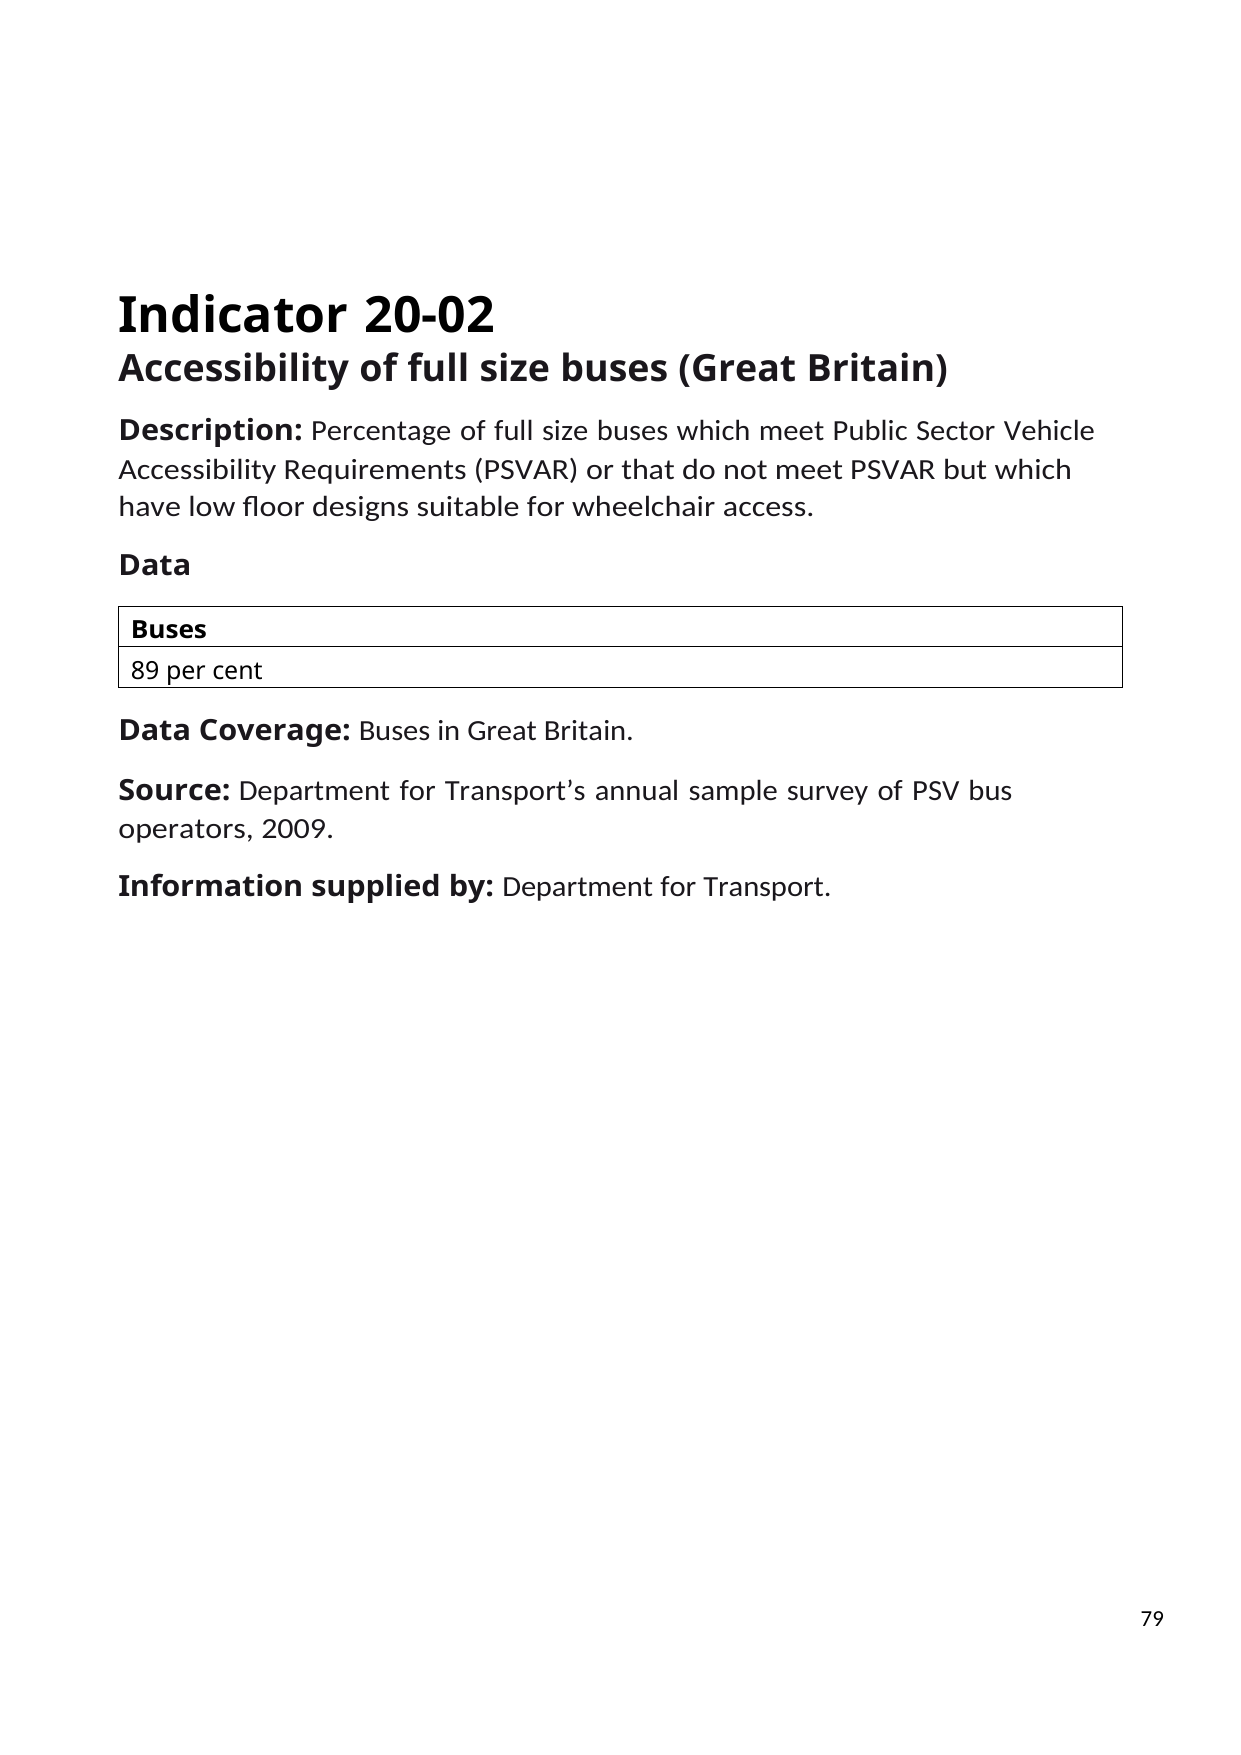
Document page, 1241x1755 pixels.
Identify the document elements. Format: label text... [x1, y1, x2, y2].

text Data Coverage: Buses in Great Britain. [118, 709, 1163, 749]
table_header Buses [119, 607, 1122, 646]
subtitle Accessibility of full size buses (Great Britain) [118, 347, 1163, 391]
subtitle Data [118, 544, 1163, 584]
text Source: Department for Transport’s annual sample survey of PSV bus operators, 2009. [118, 769, 1079, 846]
text Information supplied by: Department for Transport. [118, 866, 1163, 905]
table_cell 89 per cent [119, 647, 1122, 687]
subtitle Indicator 20-02 [118, 279, 1163, 347]
text Description: Percentage of full size buses which meet Public Sector Vehicle Accessibility Requirements (PSVAR) or that do not meet PSVAR but which have low floor designs suitable for wheelchair access. [118, 410, 1126, 524]
